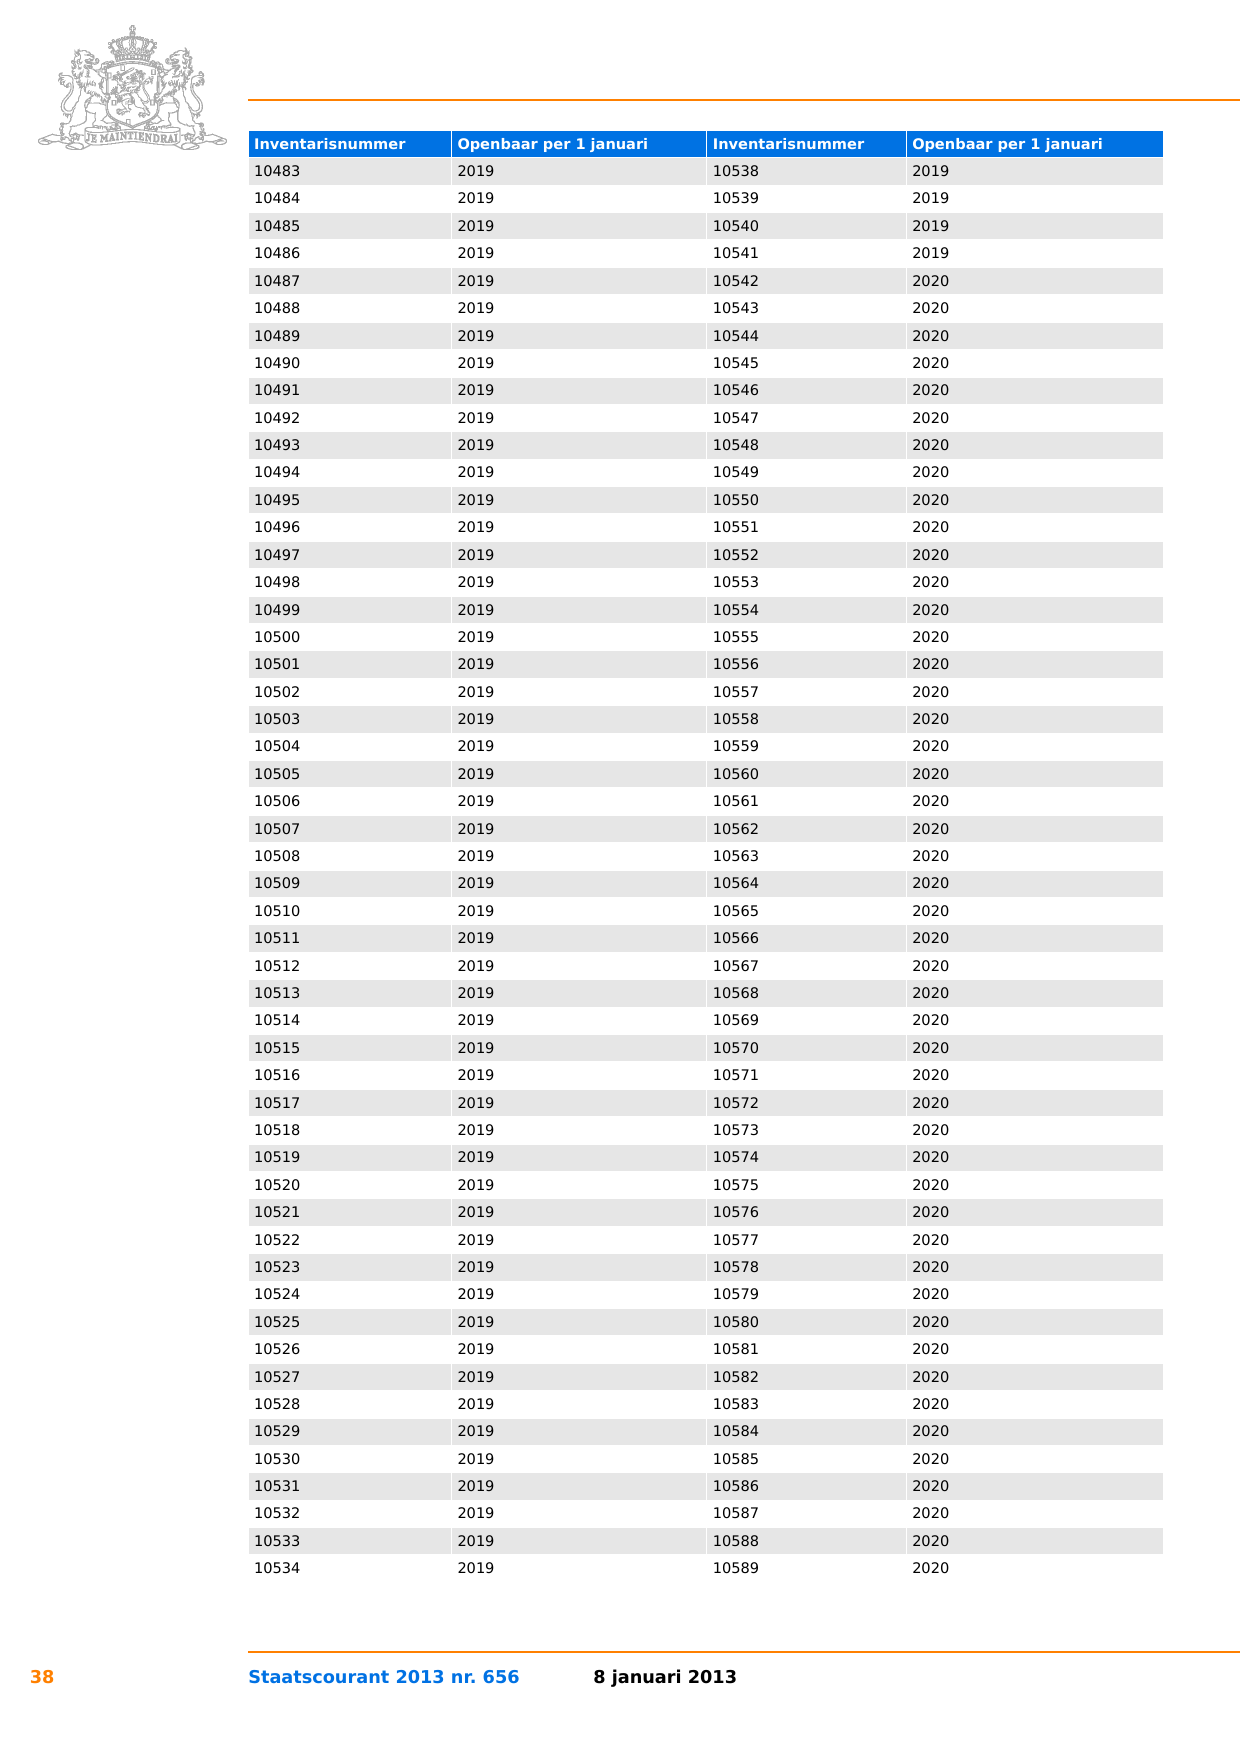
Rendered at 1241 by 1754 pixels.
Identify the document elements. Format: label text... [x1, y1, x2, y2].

table_cell 10552 [707, 542, 906, 568]
table_cell 10501 [249, 651, 451, 678]
table_cell 2020 [907, 378, 1163, 404]
table_cell 10562 [707, 816, 906, 842]
table_cell 10557 [707, 679, 906, 705]
table_cell 2019 [452, 651, 706, 678]
table_cell 10530 [249, 1446, 451, 1472]
table_cell 2019 [452, 734, 706, 760]
table_cell 2019 [907, 158, 1163, 185]
table_cell 2020 [907, 515, 1163, 541]
table_cell 2020 [907, 1008, 1163, 1034]
table_cell 2020 [907, 569, 1163, 596]
table_cell 10553 [707, 569, 906, 596]
table_cell 10551 [707, 515, 906, 541]
table_cell 10503 [249, 706, 451, 733]
table_cell 10523 [249, 1254, 451, 1281]
table_cell 2019 [452, 953, 706, 979]
table_cell 2020 [907, 624, 1163, 650]
table_cell 10540 [707, 213, 906, 239]
table_cell 2019 [452, 487, 706, 513]
table_cell 10542 [707, 268, 906, 294]
table_cell 2020 [907, 898, 1163, 924]
table_cell 2019 [452, 1556, 706, 1582]
table_cell 2020 [907, 1063, 1163, 1089]
table_cell 10484 [249, 186, 451, 212]
table_cell 2020 [907, 761, 1163, 787]
table_cell 10486 [249, 241, 451, 267]
table_cell 2019 [452, 1446, 706, 1472]
table_cell 10520 [249, 1172, 451, 1198]
table_cell 2020 [907, 1254, 1163, 1281]
table_cell 10587 [707, 1501, 906, 1527]
table_cell 10563 [707, 843, 906, 869]
table_cell 2020 [907, 1364, 1163, 1390]
table_cell 10572 [707, 1090, 906, 1116]
table_cell 2020 [907, 679, 1163, 705]
table_cell 2019 [452, 542, 706, 568]
table_cell 2019 [452, 186, 706, 212]
table_cell 10564 [707, 871, 906, 897]
table_cell 2020 [907, 350, 1163, 376]
table_cell 2019 [452, 350, 706, 376]
table_cell 10565 [707, 898, 906, 924]
table_cell 10571 [707, 1063, 906, 1089]
table_cell 10529 [249, 1419, 451, 1445]
table_cell 2019 [452, 323, 706, 349]
table_cell 2019 [907, 241, 1163, 267]
table_cell 2019 [452, 1419, 706, 1445]
picture [38, 25, 227, 150]
table_cell 10504 [249, 734, 451, 760]
table_cell 10522 [249, 1227, 451, 1253]
table_cell 2020 [907, 816, 1163, 842]
table_cell 10534 [249, 1556, 451, 1582]
table_cell 10506 [249, 789, 451, 815]
table_cell 10585 [707, 1446, 906, 1472]
table_cell 10488 [249, 295, 451, 322]
table_cell 10507 [249, 816, 451, 842]
table_cell 2019 [452, 569, 706, 596]
table_cell 10559 [707, 734, 906, 760]
table_cell 10538 [707, 158, 906, 185]
table_cell 2019 [452, 789, 706, 815]
table_cell 2019 [452, 1145, 706, 1171]
table_header Openbaar per 1 januari [452, 131, 706, 157]
table_cell 10570 [707, 1035, 906, 1061]
table_cell 10508 [249, 843, 451, 869]
table_cell 2020 [907, 789, 1163, 815]
table_cell 2020 [907, 268, 1163, 294]
table_cell 10567 [707, 953, 906, 979]
table_cell 2020 [907, 843, 1163, 869]
table_cell 2020 [907, 1528, 1163, 1554]
table_cell 10545 [707, 350, 906, 376]
table_cell 2020 [907, 925, 1163, 952]
table_cell 10588 [707, 1528, 906, 1554]
table_cell 2020 [907, 1501, 1163, 1527]
table_cell 2020 [907, 1117, 1163, 1143]
table_cell 2019 [452, 268, 706, 294]
table_cell 10575 [707, 1172, 906, 1198]
table_cell 2019 [452, 405, 706, 431]
table_cell 10521 [249, 1199, 451, 1226]
table_cell 10583 [707, 1391, 906, 1417]
table_cell 10525 [249, 1309, 451, 1335]
table_cell 2020 [907, 1090, 1163, 1116]
table_cell 2019 [452, 1364, 706, 1390]
table_cell 10515 [249, 1035, 451, 1061]
table_cell 10573 [707, 1117, 906, 1143]
table_cell 10510 [249, 898, 451, 924]
table_cell 10512 [249, 953, 451, 979]
table_cell 2020 [907, 432, 1163, 459]
table_cell 10558 [707, 706, 906, 733]
table_cell 2020 [907, 542, 1163, 568]
table_cell 2020 [907, 651, 1163, 678]
table_cell 2020 [907, 1145, 1163, 1171]
table_cell 10483 [249, 158, 451, 185]
table_cell 10491 [249, 378, 451, 404]
table_cell 2019 [452, 980, 706, 1007]
table_cell 10586 [707, 1473, 906, 1500]
table_cell 2020 [907, 706, 1163, 733]
table_cell 2019 [452, 241, 706, 267]
table_cell 2019 [452, 158, 706, 185]
table_cell 10566 [707, 925, 906, 952]
table_cell 10546 [707, 378, 906, 404]
table_cell 2020 [907, 953, 1163, 979]
table_cell 10581 [707, 1336, 906, 1363]
table_cell 2020 [907, 1035, 1163, 1061]
table_cell 2020 [907, 487, 1163, 513]
table_cell 10492 [249, 405, 451, 431]
table_cell 10498 [249, 569, 451, 596]
table_cell 10490 [249, 350, 451, 376]
table_cell 2020 [907, 1556, 1163, 1582]
table_cell 10485 [249, 213, 451, 239]
table_cell 10496 [249, 515, 451, 541]
table_cell 10499 [249, 597, 451, 623]
table_cell 10519 [249, 1145, 451, 1171]
table_cell 2019 [452, 843, 706, 869]
table_cell 2020 [907, 1446, 1163, 1472]
table_cell 2019 [452, 295, 706, 322]
table_cell 2019 [452, 432, 706, 459]
table_cell 10528 [249, 1391, 451, 1417]
table_cell 2020 [907, 871, 1163, 897]
table_cell 10556 [707, 651, 906, 678]
table_cell 2020 [907, 405, 1163, 431]
table_cell 10493 [249, 432, 451, 459]
table_cell 2019 [452, 1501, 706, 1527]
table_cell 2020 [907, 1473, 1163, 1500]
table_cell 10516 [249, 1063, 451, 1089]
table_cell 2020 [907, 1419, 1163, 1445]
table_cell 10539 [707, 186, 906, 212]
table_cell 10569 [707, 1008, 906, 1034]
table_cell 10561 [707, 789, 906, 815]
table_cell 10531 [249, 1473, 451, 1500]
table_cell 10489 [249, 323, 451, 349]
table_cell 10580 [707, 1309, 906, 1335]
table_cell 10548 [707, 432, 906, 459]
table_cell 2020 [907, 1336, 1163, 1363]
table_cell 10547 [707, 405, 906, 431]
table_cell 10579 [707, 1282, 906, 1308]
table_cell 2019 [452, 679, 706, 705]
table_cell 10517 [249, 1090, 451, 1116]
table_cell 2019 [452, 706, 706, 733]
table_cell 2019 [452, 1008, 706, 1034]
table_cell 10543 [707, 295, 906, 322]
table_cell 2019 [452, 1473, 706, 1500]
table_cell 10568 [707, 980, 906, 1007]
table_cell 2019 [452, 597, 706, 623]
table_header Openbaar per 1 januari [907, 131, 1163, 157]
table_cell 10541 [707, 241, 906, 267]
table_cell 2019 [452, 1035, 706, 1061]
table_cell 10544 [707, 323, 906, 349]
table_cell 2019 [452, 460, 706, 486]
table_cell 2019 [452, 378, 706, 404]
table_cell 2019 [452, 1199, 706, 1226]
table_cell 2019 [452, 1063, 706, 1089]
table_cell 2019 [452, 1336, 706, 1363]
table_cell 10550 [707, 487, 906, 513]
table_cell 2019 [452, 1254, 706, 1281]
table_cell 2020 [907, 460, 1163, 486]
table_cell 10554 [707, 597, 906, 623]
table_cell 10578 [707, 1254, 906, 1281]
table_cell 10584 [707, 1419, 906, 1445]
table_cell 2019 [907, 186, 1163, 212]
table_cell 2020 [907, 1282, 1163, 1308]
table_cell 10495 [249, 487, 451, 513]
table_cell 2020 [907, 980, 1163, 1007]
table_cell 10500 [249, 624, 451, 650]
table_cell 2020 [907, 734, 1163, 760]
table_cell 10514 [249, 1008, 451, 1034]
table_cell 10487 [249, 268, 451, 294]
table_cell 10582 [707, 1364, 906, 1390]
table_cell 2020 [907, 1172, 1163, 1198]
table_cell 10524 [249, 1282, 451, 1308]
table_cell 2019 [452, 213, 706, 239]
table_cell 10526 [249, 1336, 451, 1363]
table_cell 2019 [452, 515, 706, 541]
table_cell 2019 [452, 925, 706, 952]
table_cell 2020 [907, 1309, 1163, 1335]
table_cell 2019 [452, 1528, 706, 1554]
table_cell 2019 [907, 213, 1163, 239]
table_cell 2019 [452, 1117, 706, 1143]
table_cell 2019 [452, 1309, 706, 1335]
table_cell 2019 [452, 1227, 706, 1253]
table_cell 10513 [249, 980, 451, 1007]
table_cell 10549 [707, 460, 906, 486]
table_cell 2019 [452, 1172, 706, 1198]
table_cell 10505 [249, 761, 451, 787]
table_header Inventarisnummer [249, 131, 451, 157]
table_cell 10577 [707, 1227, 906, 1253]
table_cell 2019 [452, 816, 706, 842]
table_cell 10533 [249, 1528, 451, 1554]
table_cell 2019 [452, 761, 706, 787]
table_cell 2019 [452, 898, 706, 924]
table_cell 10574 [707, 1145, 906, 1171]
table_cell 2020 [907, 1199, 1163, 1226]
table_cell 2019 [452, 1090, 706, 1116]
table_cell 2020 [907, 323, 1163, 349]
table_cell 10532 [249, 1501, 451, 1527]
table_cell 10509 [249, 871, 451, 897]
table_cell 10555 [707, 624, 906, 650]
table_cell 2020 [907, 597, 1163, 623]
table_cell 10511 [249, 925, 451, 952]
table_cell 10560 [707, 761, 906, 787]
table_cell 2020 [907, 1227, 1163, 1253]
table_cell 2019 [452, 1391, 706, 1417]
table_cell 10494 [249, 460, 451, 486]
table_cell 2019 [452, 871, 706, 897]
table_cell 10527 [249, 1364, 451, 1390]
table_cell 10589 [707, 1556, 906, 1582]
table_header Inventarisnummer [707, 131, 906, 157]
table_cell 10497 [249, 542, 451, 568]
table_cell 10518 [249, 1117, 451, 1143]
table_cell 2019 [452, 1282, 706, 1308]
table_cell 2020 [907, 1391, 1163, 1417]
table_cell 2020 [907, 295, 1163, 322]
table_cell 10502 [249, 679, 451, 705]
table_cell 2019 [452, 624, 706, 650]
table_cell 10576 [707, 1199, 906, 1226]
